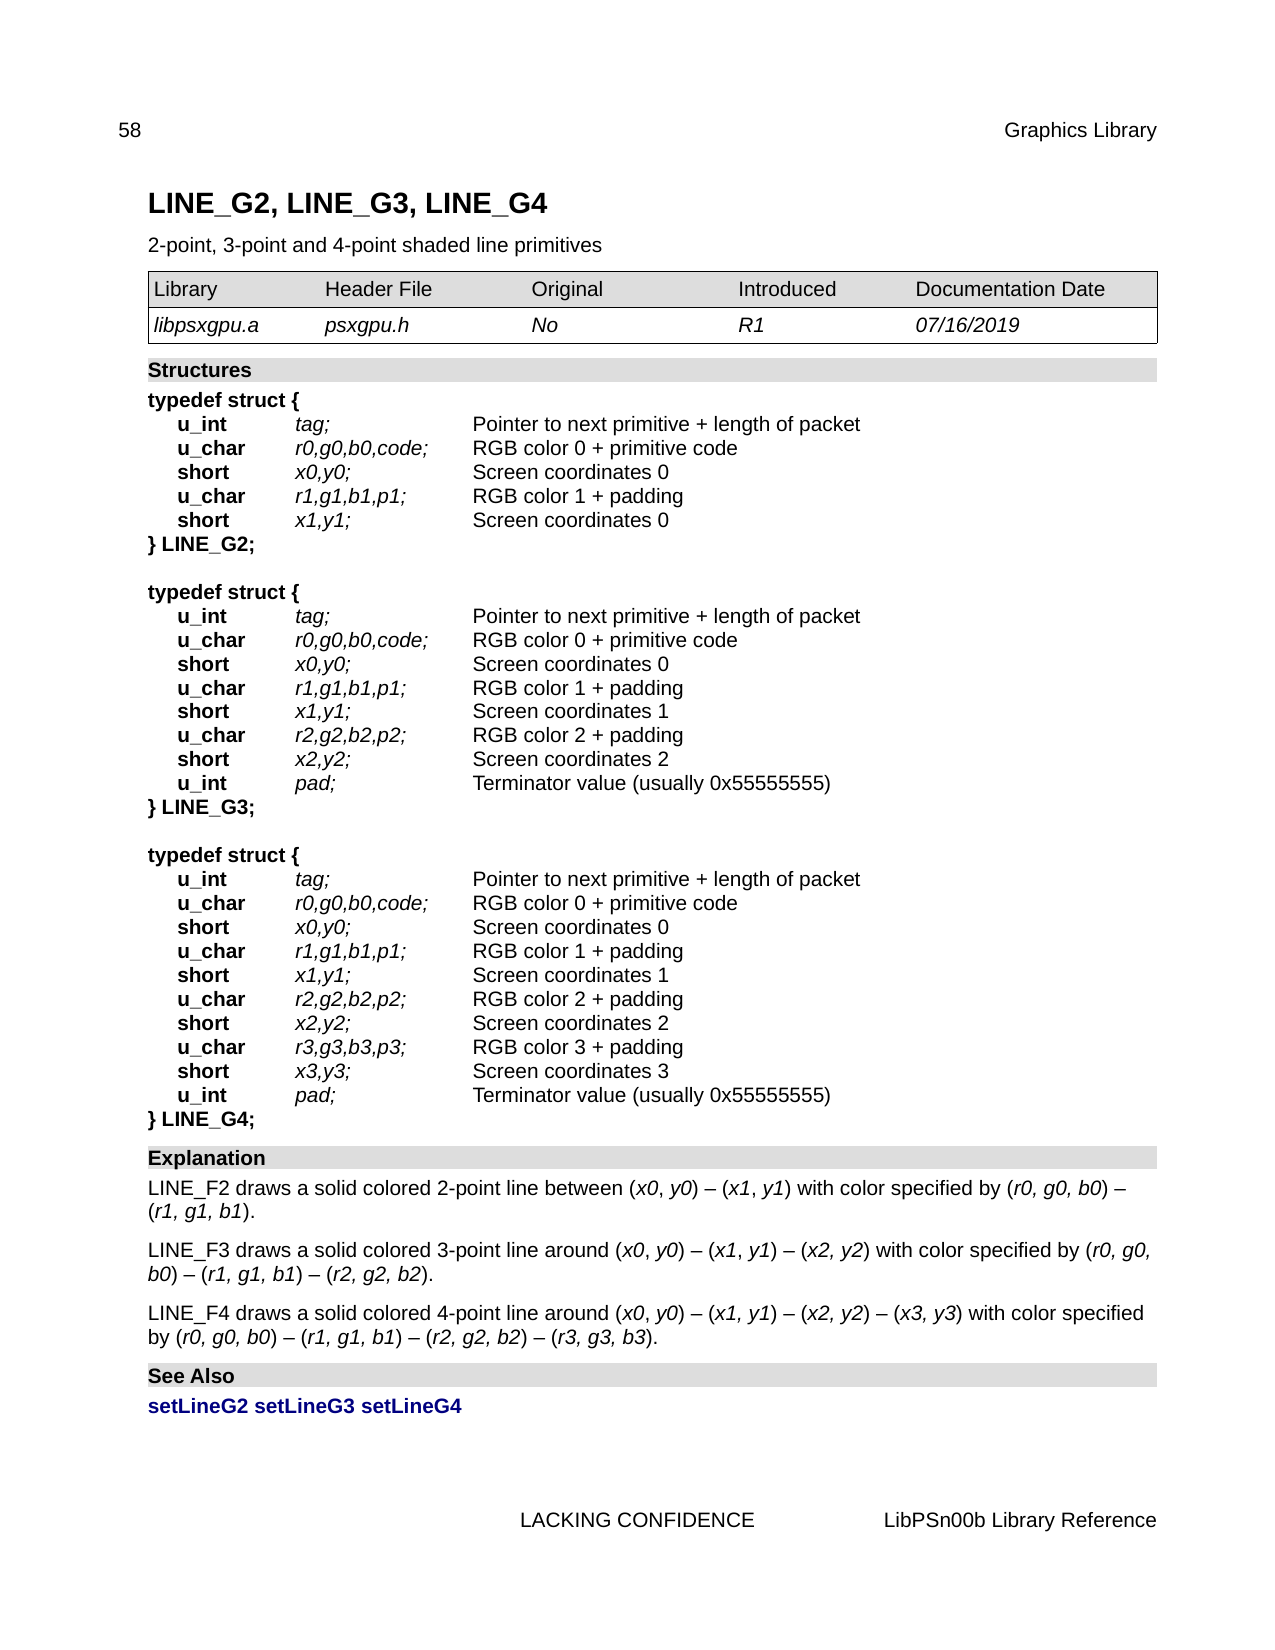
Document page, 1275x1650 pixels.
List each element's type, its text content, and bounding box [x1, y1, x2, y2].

text typedef struct { [148, 579, 1157, 603]
text 2-point, 3-point and 4-point shaded line primitives [148, 232, 1157, 256]
text short x1,y1; Screen coordinates 0 [148, 508, 1157, 532]
text } LINE_G4; [148, 1107, 1157, 1131]
text u_int tag; Pointer to next primitive + length of packet [148, 867, 1157, 891]
text short x2,y2; Screen coordinates 2 [148, 747, 1157, 771]
text short x1,y1; Screen coordinates 1 [148, 963, 1157, 987]
text short x1,y1; Screen coordinates 1 [148, 699, 1157, 723]
text u_int pad; Terminator value (usually 0x55555555) [148, 1083, 1157, 1107]
text short x0,y0; Screen coordinates 0 [148, 915, 1157, 939]
text short x3,y3; Screen coordinates 3 [148, 1059, 1157, 1083]
text u_char r1,g1,b1,p1; RGB color 1 + padding [148, 675, 1157, 699]
text short x0,y0; Screen coordinates 0 [148, 460, 1157, 484]
subtitle See Also [148, 1363, 1157, 1387]
text LINE_F2 draws a solid colored 2-point line between (x0, y0) – (x1, y1) with color specified by (r0, g0, b0) –(r1, g1, b1). [148, 1175, 1157, 1223]
subtitle Explanation [148, 1146, 1157, 1169]
text u_int pad; Terminator value (usually 0x55555555) [148, 771, 1157, 795]
text u_char r3,g3,b3,p3; RGB color 3 + padding [148, 1035, 1157, 1059]
subtitle LINE_G2, LINE_G3, LINE_G4 [148, 186, 1157, 220]
text short x2,y2; Screen coordinates 2 [148, 1011, 1157, 1035]
text u_int tag; Pointer to next primitive + length of packet [148, 603, 1157, 627]
text u_char r0,g0,b0,code; RGB color 0 + primitive code [148, 891, 1157, 915]
text } LINE_G3; [148, 795, 1157, 819]
text u_char r0,g0,b0,code; RGB color 0 + primitive code [148, 436, 1157, 460]
subtitle Structures [148, 358, 1157, 382]
text short x0,y0; Screen coordinates 0 [148, 651, 1157, 675]
text } LINE_G2; [148, 532, 1157, 556]
text u_char r1,g1,b1,p1; RGB color 1 + padding [148, 939, 1157, 963]
text libpsxgpu.a psxgpu.h No R1 07/16/2019 [149, 308, 1157, 343]
text Library Header File Original Introduced Documentation Date [149, 272, 1157, 307]
text u_char r2,g2,b2,p2; RGB color 2 + padding [148, 987, 1157, 1011]
text u_char r2,g2,b2,p2; RGB color 2 + padding [148, 723, 1157, 747]
text LINE_F4 draws a solid colored 4-point line around (x0, y0) – (x1, y1) – (x2, y2) – (x3, y3) with color specified by (r0, g0, b0) – (r1, g1, b1) – (r2, g2, b2) – (r3, g3, b3). [148, 1301, 1157, 1349]
text u_char r0,g0,b0,code; RGB color 0 + primitive code [148, 627, 1157, 651]
text u_char r1,g1,b1,p1; RGB color 1 + padding [148, 484, 1157, 508]
text typedef struct { [148, 843, 1157, 867]
text LINE_F3 draws a solid colored 3-point line around (x0, y0) – (x1, y1) – (x2, y2) with color specified by (r0, g0, b0) – (r1, g1, b1) – (r2, g2, b2). [148, 1238, 1157, 1286]
text typedef struct { [148, 388, 1157, 412]
text setLineG2 setLineG3 setLineG4 [148, 1393, 1157, 1417]
text u_int tag; Pointer to next primitive + length of packet [148, 412, 1157, 436]
